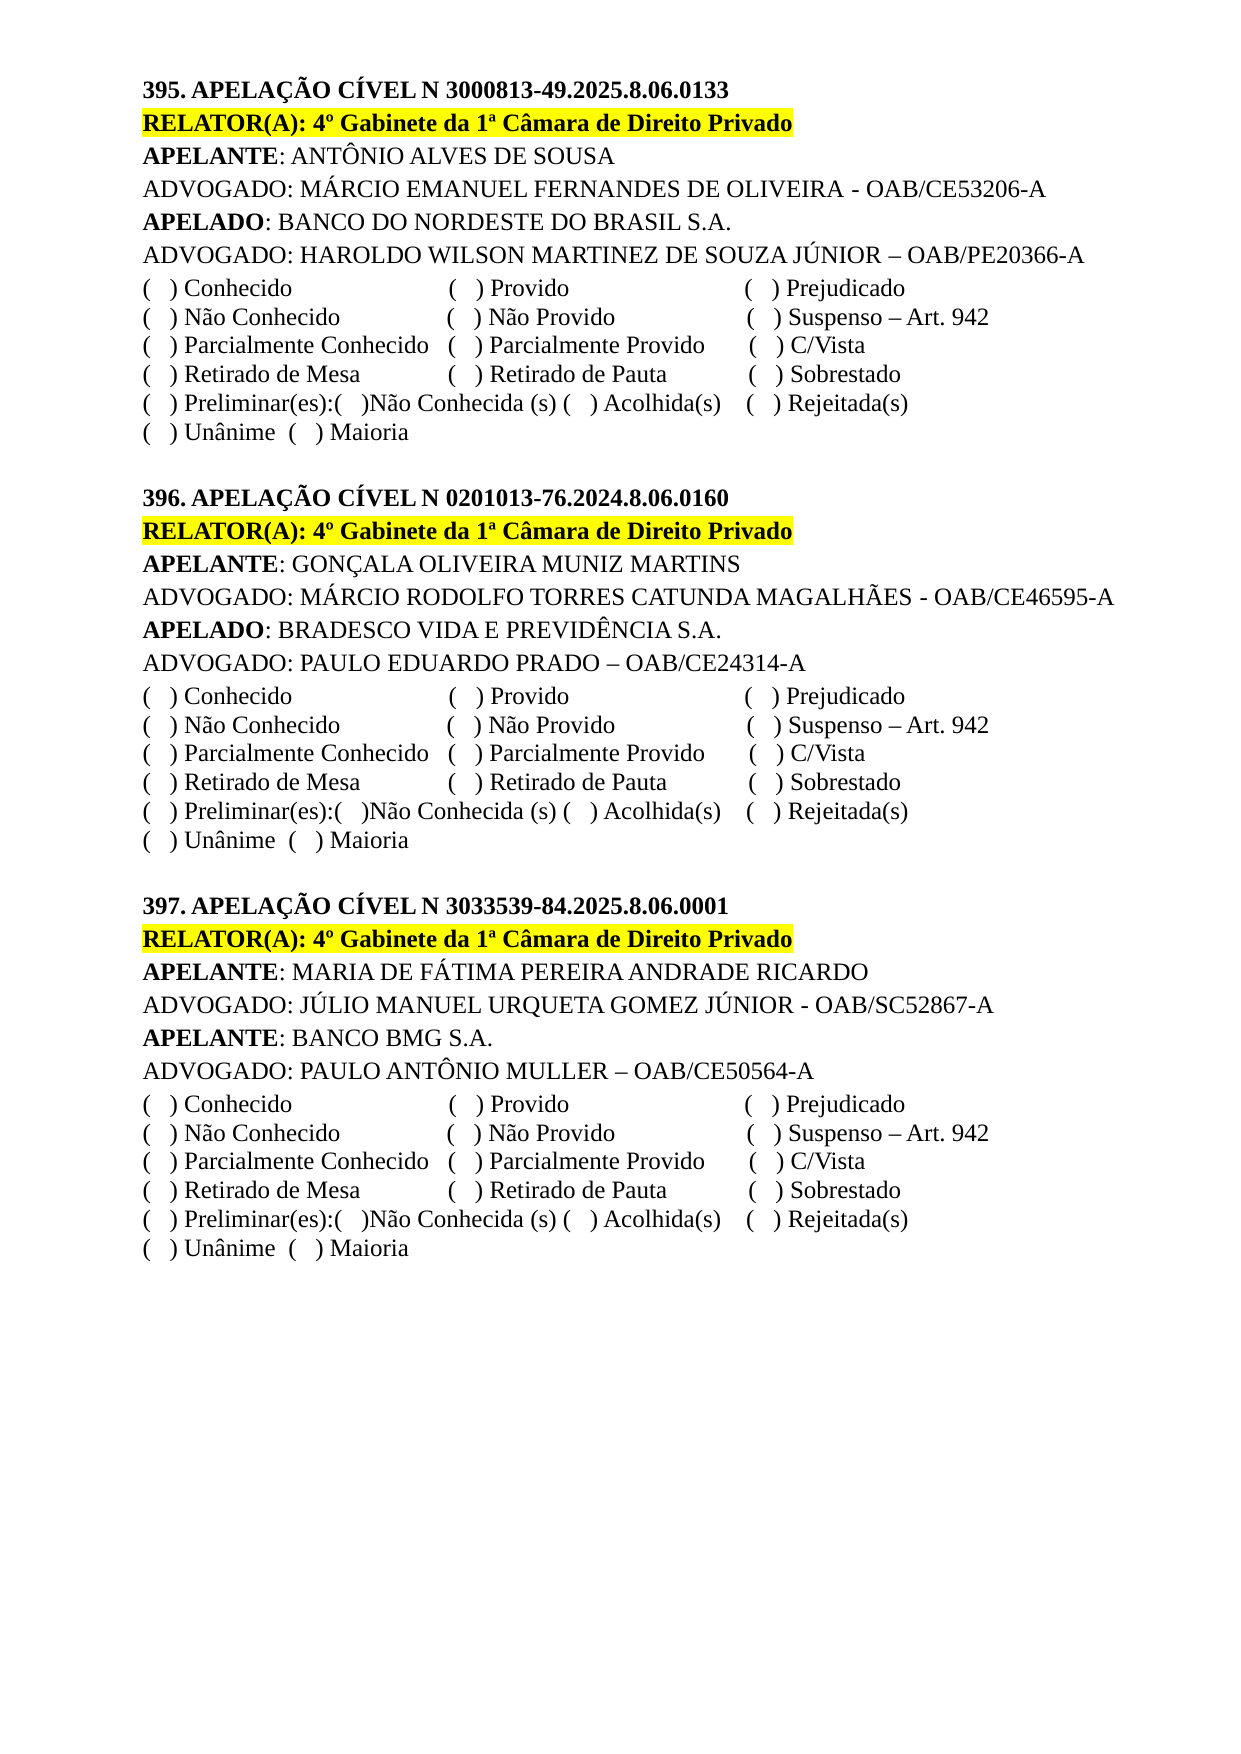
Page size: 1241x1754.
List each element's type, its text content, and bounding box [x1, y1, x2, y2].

text 395. APELAÇÃO CÍVEL N 3000813-49.2025.8.06.0133 RELATOR(A): 4º Gabinete da 1ª Câmara de Direito Privado APELANTE: ANTÔNIO ALVES DE SOUSA ADVOGADO: MÁRCIO EMANUEL FERNANDES DE OLIVEIRA - OAB/CE53206-A APELADO: BANCO DO NORDESTE DO BRASIL S.A. ADVOGADO: HAROLDO WILSON MARTINEZ DE SOUZA JÚNIOR – OAB/PE20366-A [142, 75, 1141, 269]
text ( ) Unânime ( ) Maioria 397. APELAÇÃO CÍVEL N 3033539-84.2025.8.06.0001 RELATOR(A): 4º Gabinete da 1ª Câmara de Direito Privado APELANTE: MARIA DE FÁTIMA PEREIRA ANDRADE RICARDO ADVOGADO: JÚLIO MANUEL URQUETA GOMEZ JÚNIOR - OAB/SC52867-A APELANTE: BANCO BMG S.A. ADVOGADO: PAULO ANTÔNIO MULLER – OAB/CE50564-A [142, 825, 1141, 1085]
text ( ) Conhecido ( ) Provido ( ) Prejudicado [142, 1089, 1141, 1118]
text ( ) Unânime ( ) Maioria [142, 1233, 1141, 1327]
text ( ) Parcialmente Conhecido ( ) Parcialmente Provido ( ) C/Vista [142, 1146, 1158, 1175]
text ( ) Preliminar(es):( )Não Conhecida (s) ( ) Acolhida(s) ( ) Rejeitada(s) [142, 388, 1158, 417]
text ( ) Retirado de Mesa ( ) Retirado de Pauta ( ) Sobrestado [142, 359, 1158, 388]
text ( ) Preliminar(es):( )Não Conhecida (s) ( ) Acolhida(s) ( ) Rejeitada(s) [142, 1204, 1158, 1233]
text ( ) Conhecido ( ) Provido ( ) Prejudicado [142, 681, 1141, 710]
text ( ) Parcialmente Conhecido ( ) Parcialmente Provido ( ) C/Vista [142, 331, 1158, 359]
text ( ) Não Conhecido ( ) Não Provido ( ) Suspenso – Art. 942 [142, 1118, 1158, 1146]
text ( ) Unânime ( ) Maioria 396. APELAÇÃO CÍVEL N 0201013-76.2024.8.06.0160 RELATOR(A): 4º Gabinete da 1ª Câmara de Direito Privado APELANTE: GONÇALA OLIVEIRA MUNIZ MARTINS ADVOGADO: MÁRCIO RODOLFO TORRES CATUNDA MAGALHÃES - OAB/CE46595-A APELADO: BRADESCO VIDA E PREVIDÊNCIA S.A. ADVOGADO: PAULO EDUARDO PRADO – OAB/CE24314-A [142, 417, 1141, 677]
text ( ) Conhecido ( ) Provido ( ) Prejudicado [142, 273, 1141, 302]
text ( ) Preliminar(es):( )Não Conhecida (s) ( ) Acolhida(s) ( ) Rejeitada(s) [142, 796, 1158, 825]
text ( ) Não Conhecido ( ) Não Provido ( ) Suspenso – Art. 942 [142, 710, 1158, 738]
text ( ) Retirado de Mesa ( ) Retirado de Pauta ( ) Sobrestado [142, 1175, 1158, 1204]
text ( ) Parcialmente Conhecido ( ) Parcialmente Provido ( ) C/Vista [142, 738, 1158, 767]
text ( ) Não Conhecido ( ) Não Provido ( ) Suspenso – Art. 942 [142, 302, 1158, 331]
text ( ) Retirado de Mesa ( ) Retirado de Pauta ( ) Sobrestado [142, 767, 1158, 796]
